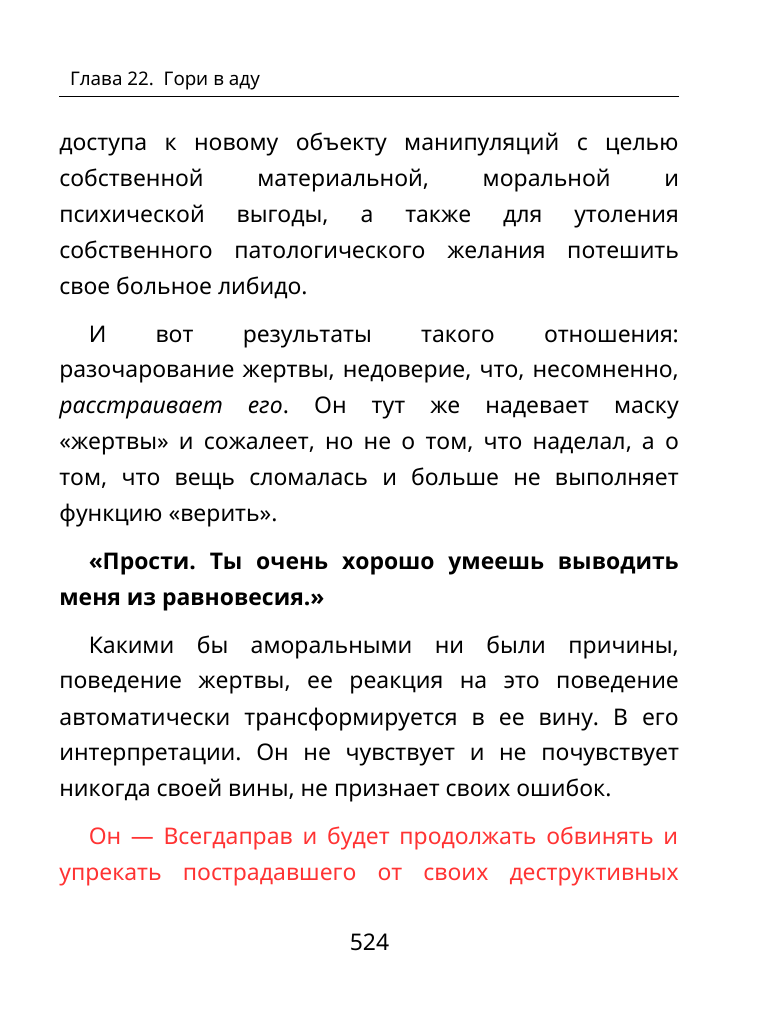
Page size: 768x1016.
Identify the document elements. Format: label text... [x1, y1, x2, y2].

text Он — Всегдаправ и будет продолжать обвинять и упрекать пострадавшего от своих деструктивных [59, 820, 679, 887]
text доступа к новому объекту манипуляций с целью собственной материальной, моральной и психической выгоды, а также для утоления собственного патологического желания потешить свое больное либидо. [59, 126, 679, 301]
text Какими бы аморальными ни были причины, поведение жертвы, ее реакция на это поведение автоматически трансформируется в ее вину. В его интерпретации. Он не чувствует и не почувствует никогда своей вины, не признает своих ошибок. [59, 628, 679, 803]
text «Прости. Ты очень хорошо умеешь выводить меня из равновесия.» [59, 545, 679, 612]
text И вот результаты такого отношения: разочарование жертвы, недоверие, что, несомненно, расстраивает его. Он тут же надевает маску «жертвы» и сожалеет, но не о том, что наделал, а о том, что вещь сломалась и больше не выполняет функцию «верить». [59, 317, 679, 528]
